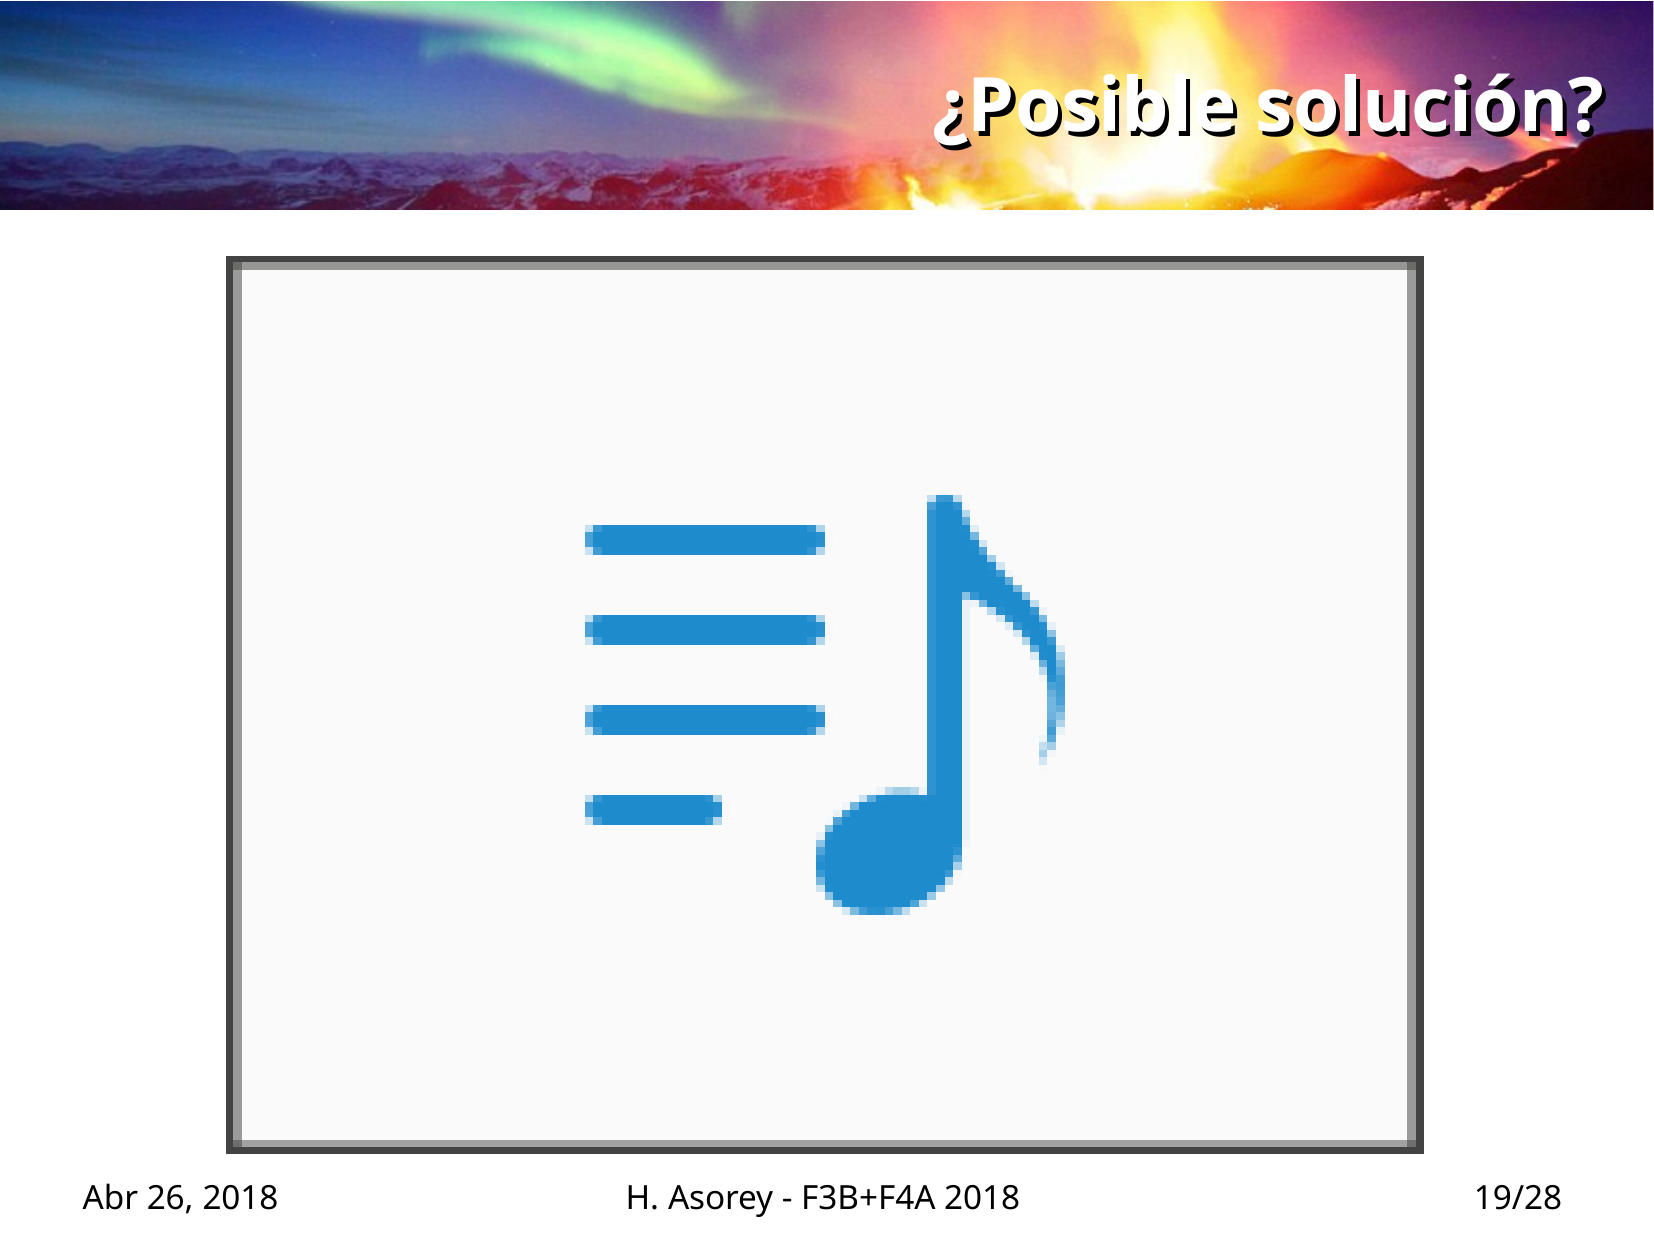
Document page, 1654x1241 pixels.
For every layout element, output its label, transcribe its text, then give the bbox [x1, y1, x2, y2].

picture [0, 1, 1654, 210]
text_box [225, 255, 1426, 1156]
title ¿Posible solución? [45, 15, 1606, 191]
